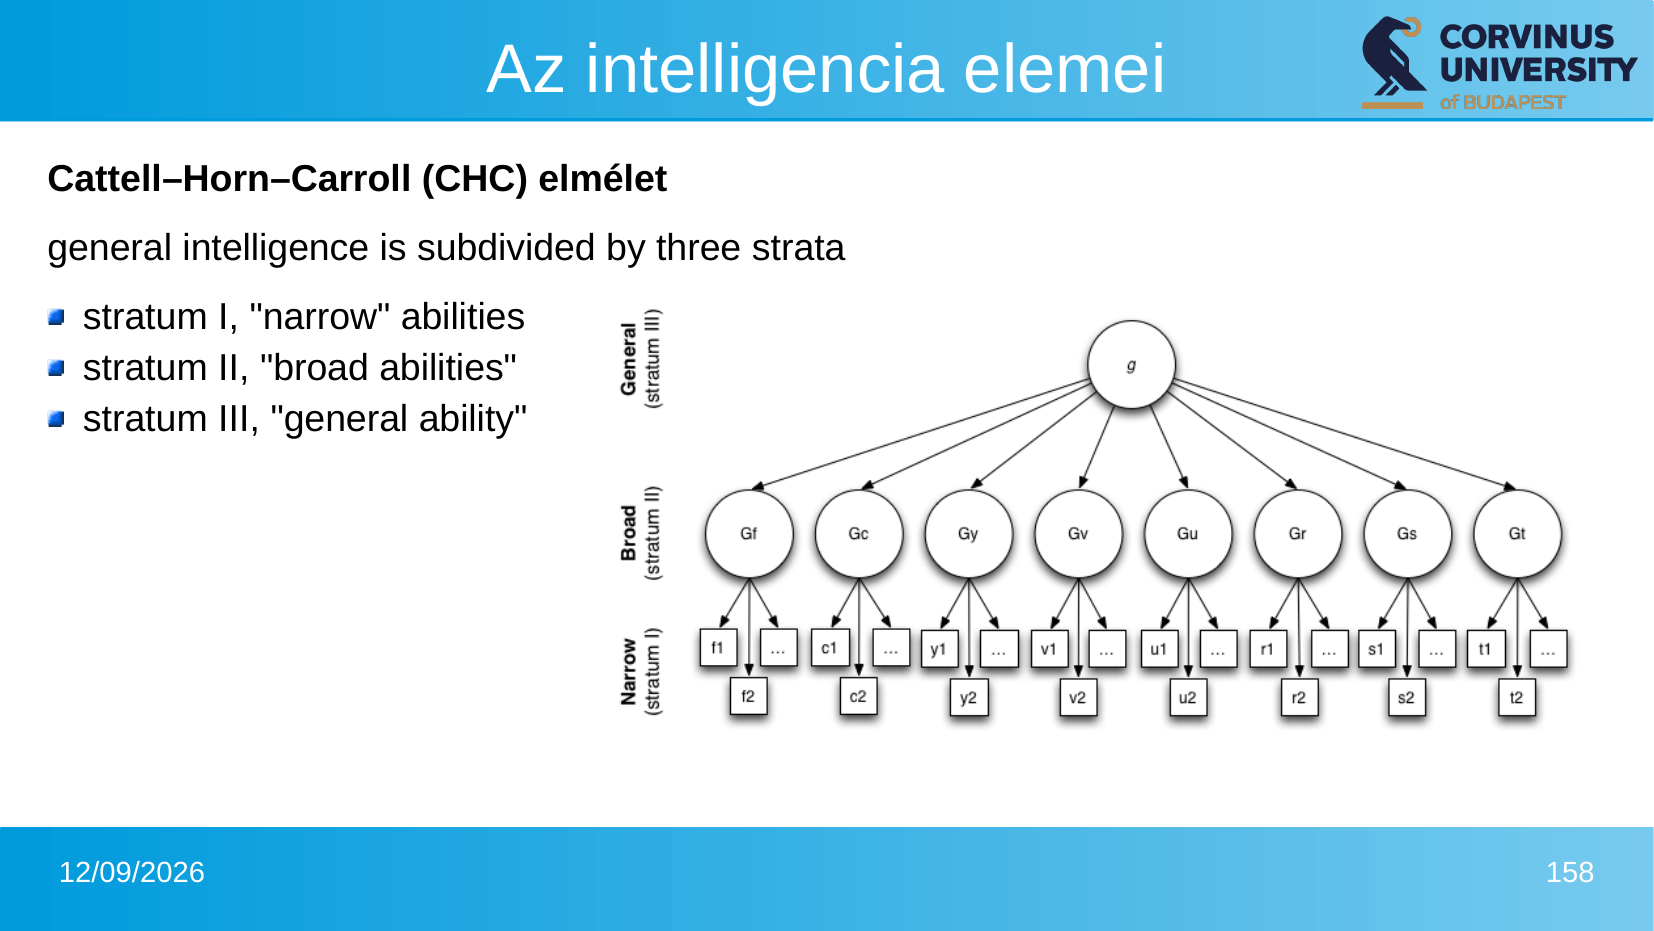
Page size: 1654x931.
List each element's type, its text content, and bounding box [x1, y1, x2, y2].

picture [1362, 16, 1638, 109]
title Az intelligencia elemei [59, 29, 1362, 108]
text_box Cattell–Horn–Carroll (CHC) elmélet general intelligence is subdivided by three strata stratum I, "narrow" abilities stratum II, "broad abilities" stratum III, "general ability" [32, 150, 1529, 498]
picture [603, 294, 1594, 748]
